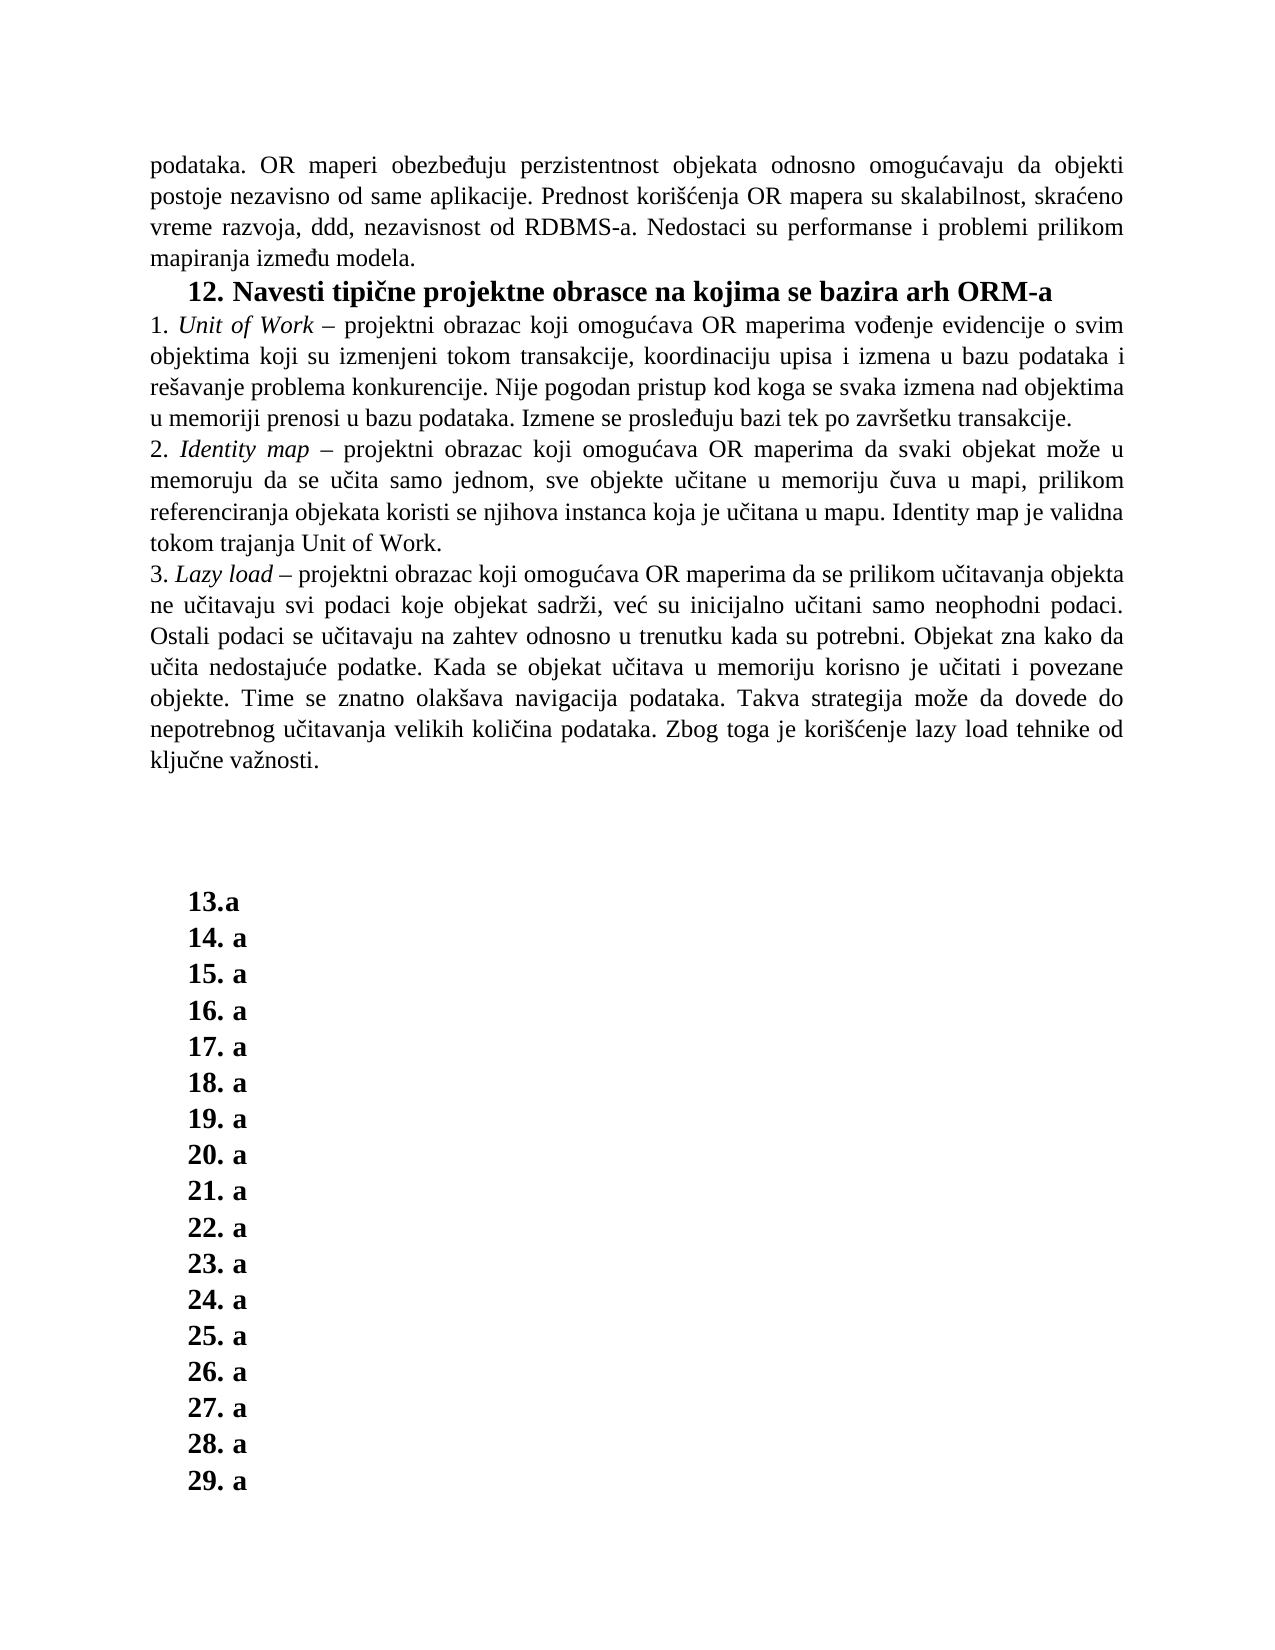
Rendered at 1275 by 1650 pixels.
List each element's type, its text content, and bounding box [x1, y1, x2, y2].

list a [187, 1390, 1125, 1424]
list a [187, 1065, 1125, 1099]
list a [187, 1246, 1125, 1279]
list a [187, 1463, 1125, 1496]
list a [187, 1210, 1125, 1243]
list a [187, 993, 1125, 1026]
list a [187, 1427, 1125, 1460]
list a [187, 1029, 1125, 1062]
list podataka. OR maperi obezbeđuju perzistentnost objekata odnosno omogućavaju da objekti postoje nezavisno od same aplikacije. Prednost korišćenja OR mapera su skalabilnost, skraćeno vreme razvoja, ddd, nezavisnost od RDBMS-a. Nedostaci su performanse i problemi prilikom mapiranja između modela. [150, 150, 1125, 272]
list 2. Identity map – projektni obrazac koji omogućava OR maperima da svaki objekat može u memoruju da se učita samo jednom, sve objekte učitane u memoriju čuva u mapi, prilikom referenciranja objekata koristi se njihova instanca koja je učitana u mapu. Identity map je validna tokom trajanja Unit of Work. [150, 434, 1125, 556]
list a [187, 957, 1125, 990]
list a [187, 1101, 1125, 1135]
list Navesti tipične projektne obrasce na kojima se bazira arh ORM-a [187, 274, 1125, 308]
list a [187, 1282, 1125, 1316]
list a [187, 921, 1125, 954]
list a [187, 1173, 1125, 1207]
list a [187, 1318, 1125, 1352]
list 1. Unit of Work – projektni obrazac koji omogućava OR maperima vođenje evidencije o svim objektima koji su izmenjeni tokom transakcije, koordinaciju upisa i izmena u bazu podataka i rešavanje problema konkurencije. Nije pogodan pristup kod koga se svaka izmena nad objektima u memoriji prenosi u bazu podataka. Izmene se prosleđuju bazi tek po završetku transakcije. [150, 310, 1125, 432]
list a [187, 1137, 1125, 1171]
list a [187, 884, 1125, 918]
list a [187, 1354, 1125, 1388]
list 3. Lazy load – projektni obrazac koji omogućava OR maperima da se prilikom učitavanja objekta ne učitavaju svi podaci koje objekat sadrži, već su inicijalno učitani samo neophodni podaci. Ostali podaci se učitavaju na zahtev odnosno u trenutku kada su potrebni. Objekat zna kako da učita nedostajuće podatke. Kada se objekat učitava u memoriju korisno je učitati i povezane objekte. Time se znatno olakšava navigacija podataka. Takva strategija može da dovede do nepotrebnog učitavanja velikih količina podataka. Zbog toga je korišćenje lazy load tehnike od ključne važnosti. [150, 559, 1125, 774]
